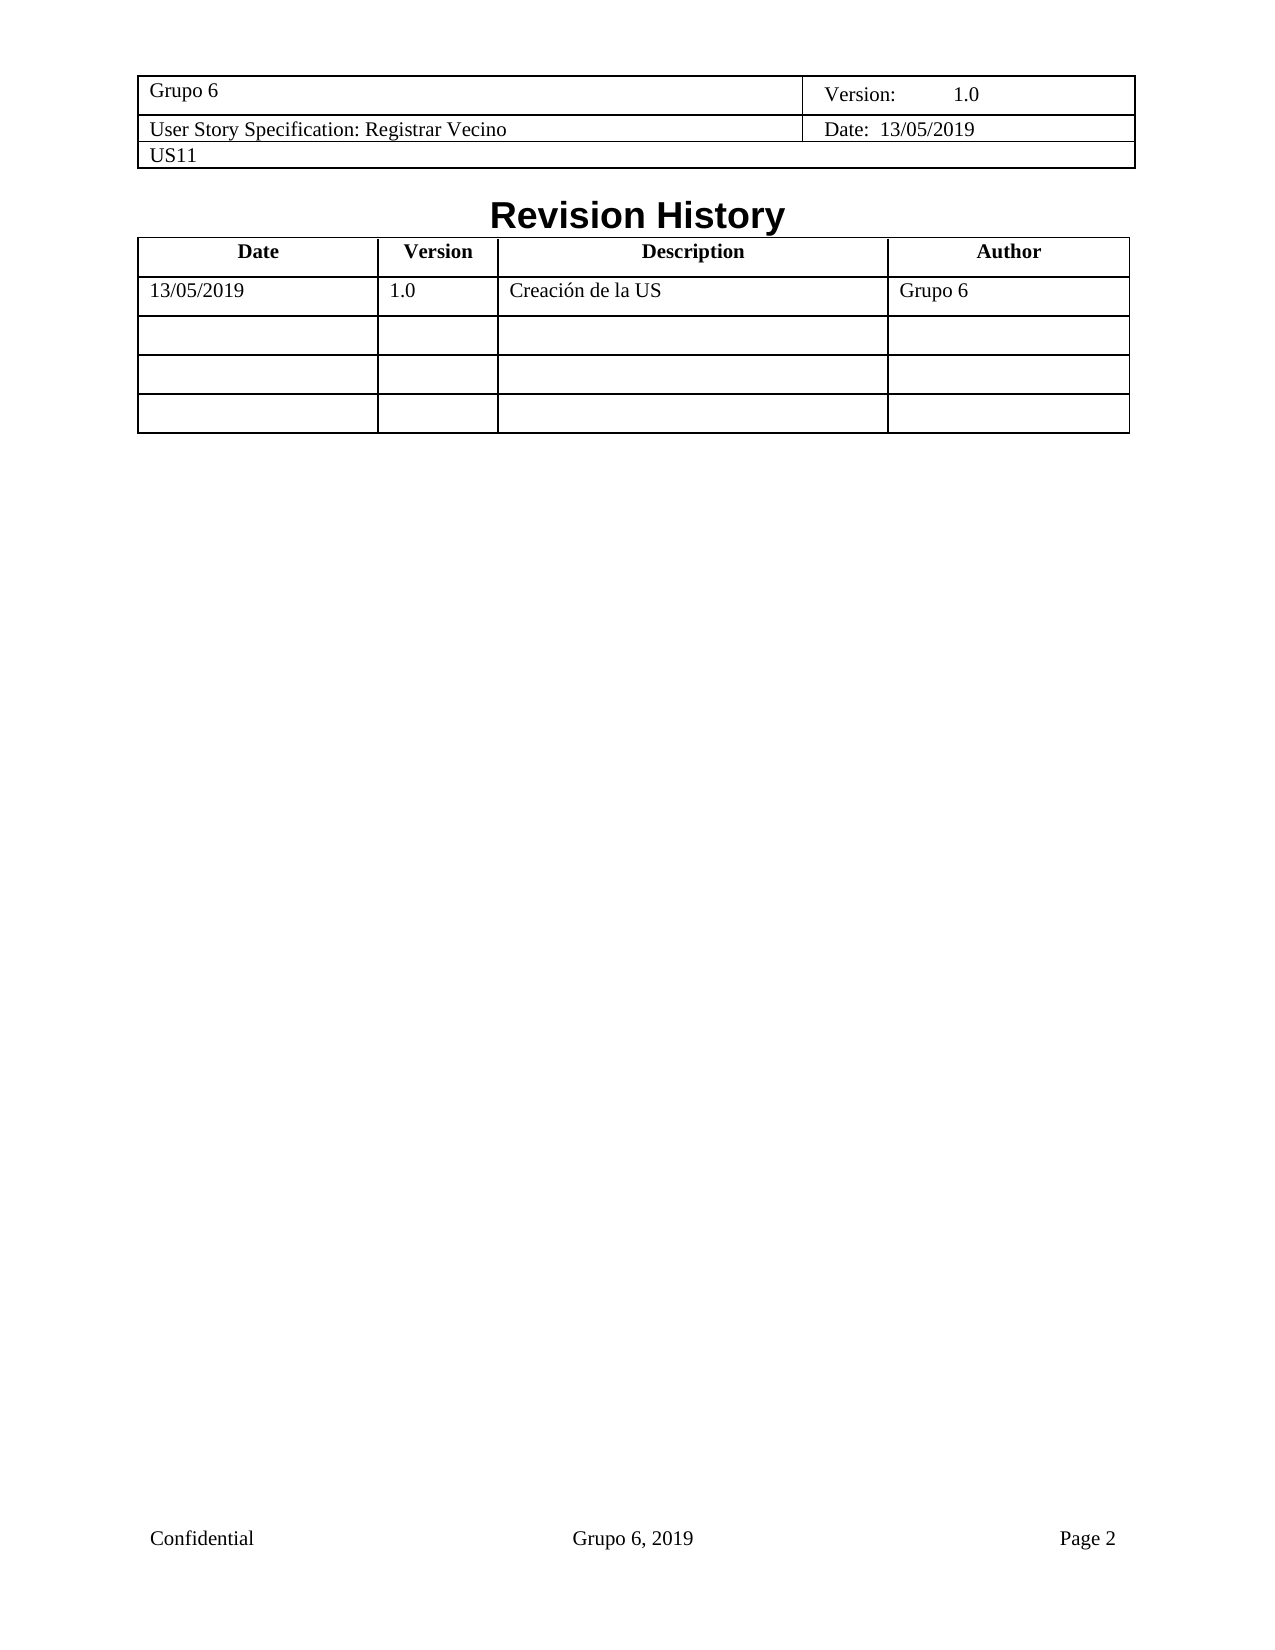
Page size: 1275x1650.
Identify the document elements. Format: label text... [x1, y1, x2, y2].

table_cell Creación de la US [499, 278, 887, 315]
table_cell 1.0 [379, 278, 497, 315]
table_cell 13/05/2019 [139, 278, 377, 315]
subtitle Revision History [150, 194, 1125, 237]
table_cell [379, 317, 497, 354]
table_cell [379, 356, 497, 393]
table_header Description [499, 238, 888, 276]
table_cell [889, 395, 1129, 432]
table_header Author [889, 238, 1129, 276]
table_header Date [139, 238, 378, 276]
table_cell [499, 317, 887, 354]
table_cell [139, 395, 377, 432]
table_cell Grupo 6 [889, 278, 1129, 315]
table_cell [499, 356, 887, 393]
table_cell [379, 395, 497, 432]
table_cell [889, 356, 1129, 393]
table_cell [139, 356, 377, 393]
table_cell [499, 395, 887, 432]
table_header Version [379, 238, 498, 276]
table_cell [139, 317, 377, 354]
table_cell [889, 317, 1129, 354]
